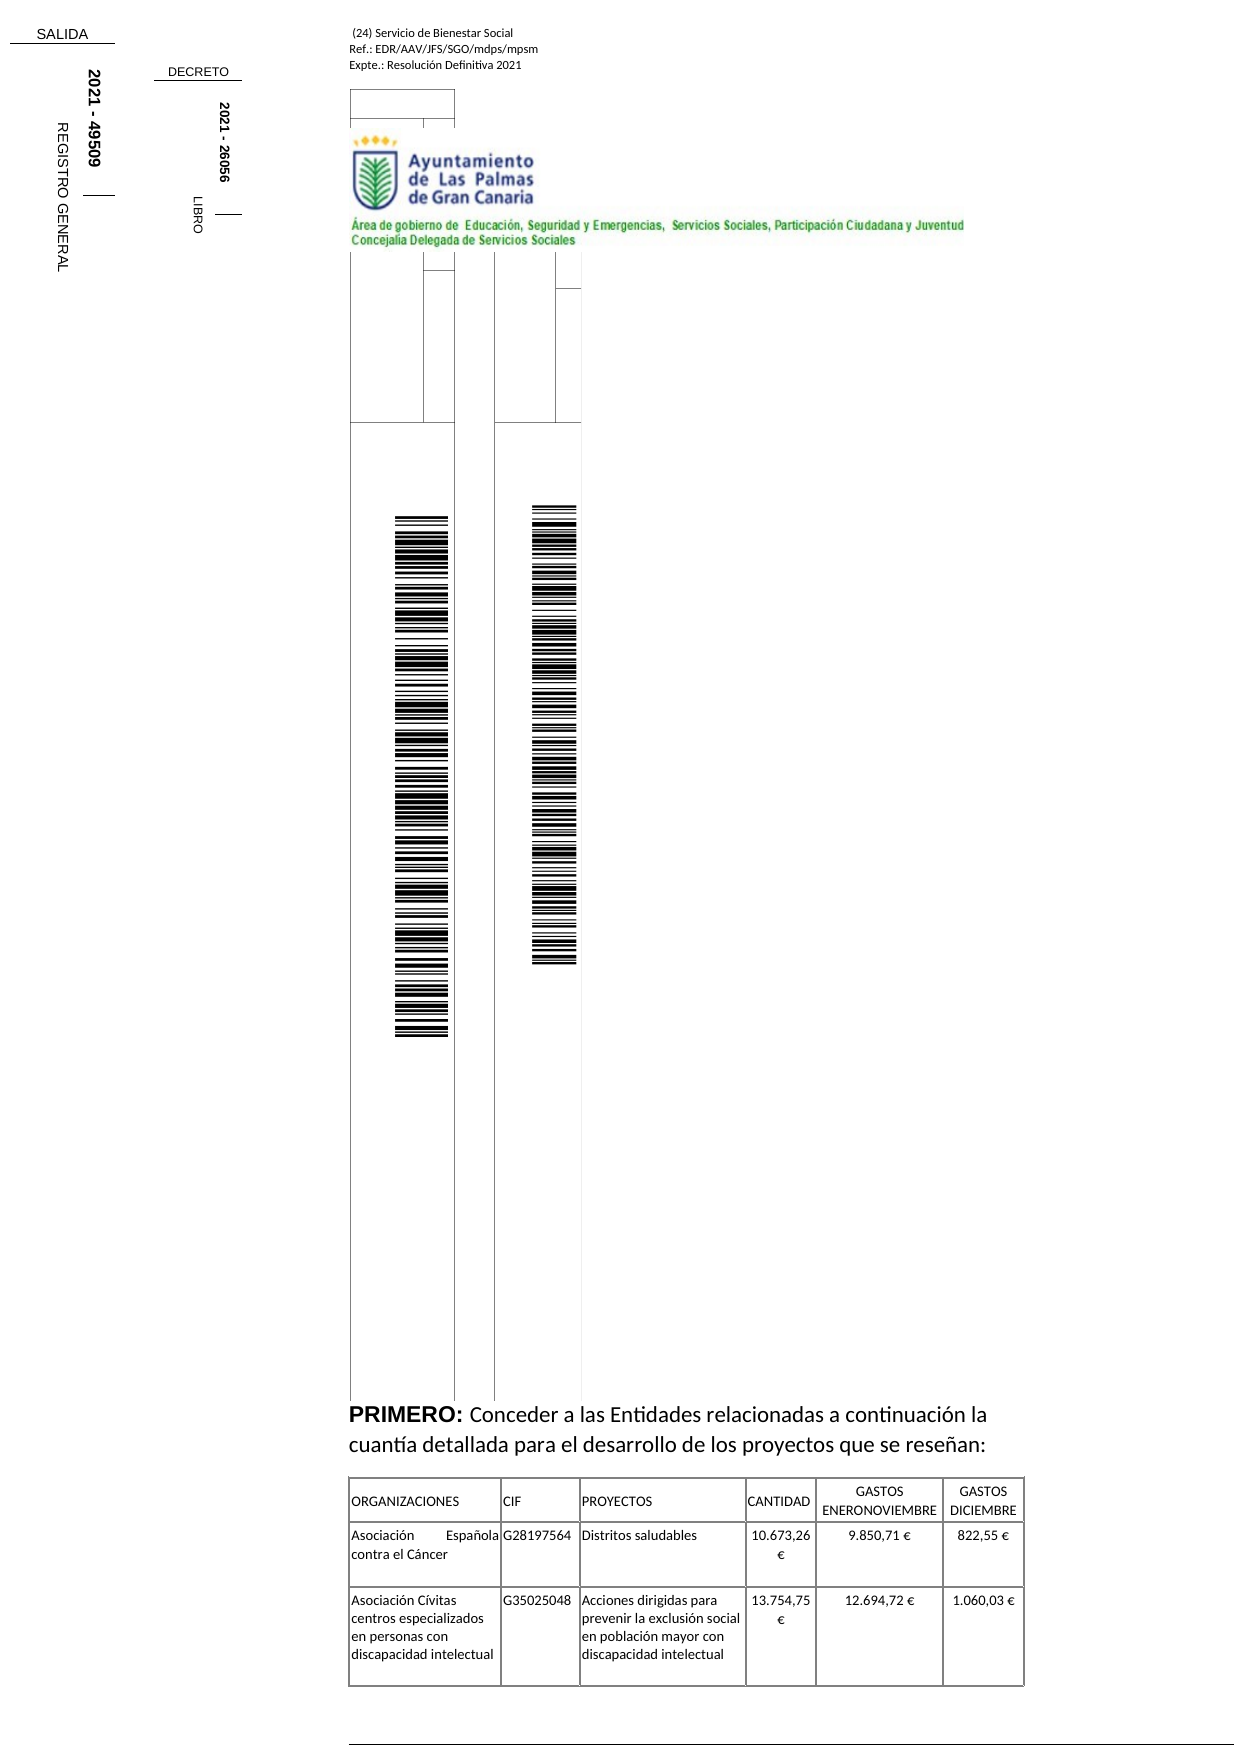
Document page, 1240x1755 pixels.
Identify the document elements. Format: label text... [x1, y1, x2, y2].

table_cell Distritos saludables [581, 1523, 745, 1586]
table_cell 13.754,75 € [747, 1588, 815, 1684]
table_cell Acciones dirigidas para prevenir la exclusión social en población mayor con discapacidad intelectual [581, 1588, 745, 1684]
table_cell 10.673,26 € [747, 1523, 815, 1586]
table_cell 12.694,72 € [817, 1588, 942, 1684]
table_header GASTOS ENERONOVIEMBRE [817, 1479, 942, 1521]
table_cell 9.850,71 € [817, 1523, 942, 1586]
table_cell 822,55 € [944, 1523, 1023, 1586]
table_header CANTIDAD [747, 1479, 815, 1521]
table_cell Asociación Española contra el Cáncer [350, 1523, 500, 1586]
table_cell Asociación Cívitas centros especializados en personas con discapacidad intelectual [350, 1588, 500, 1684]
text PRIMERO: Conceder a las Entidades relacionadas a continuación la cuantía detallada para el desarrollo de los proyectos que se reseñan: [349, 1400, 1023, 1458]
table_header ORGANIZACIONES [350, 1479, 500, 1521]
table_header CIF [502, 1479, 579, 1521]
table_cell 1.060,03 € [944, 1588, 1023, 1684]
table_cell G35025048 [502, 1588, 579, 1684]
table_cell G28197564 [502, 1523, 579, 1586]
table_header PROYECTOS [581, 1479, 745, 1521]
table_header GASTOS DICIEMBRE [944, 1479, 1023, 1521]
